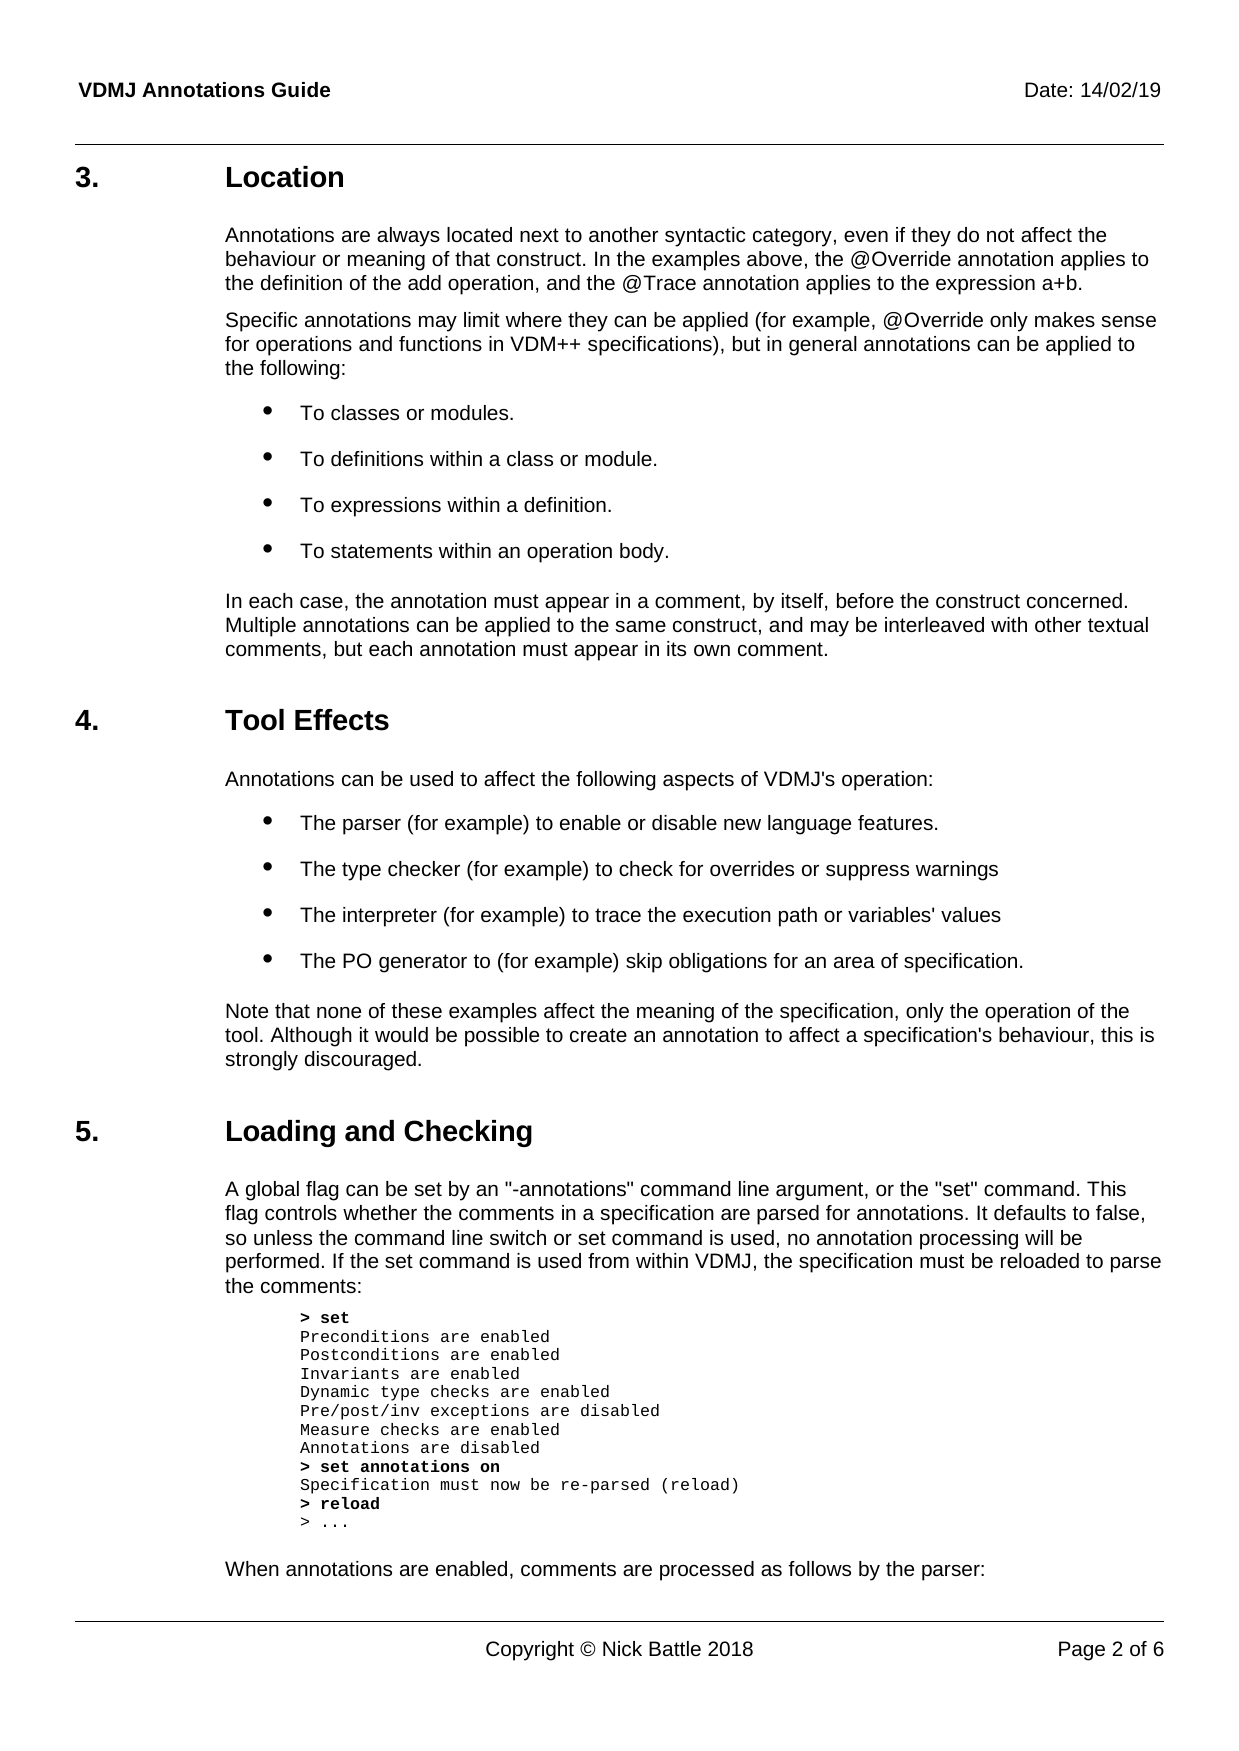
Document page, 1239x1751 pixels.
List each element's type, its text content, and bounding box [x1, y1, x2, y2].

text Annotations are always located next to another syntactic category, even if they do not affect the behaviour or meaning of that construct. In the examples above, the @Override annotation applies to the definition of the add operation, and the @Trace annotation applies to the expression a+b. [225, 223, 1164, 295]
list The parser (for example) to enable or disable new language features. [262, 803, 1164, 837]
subtitle Tool Effects [75, 703, 1164, 737]
list To statements within an operation body. [262, 531, 1164, 564]
list To definitions within a class or module. [262, 439, 1164, 472]
list To expressions within a definition. [262, 485, 1164, 518]
text When annotations are enabled, comments are processed as follows by the parser: [225, 1557, 1164, 1581]
text > set [300, 1310, 1164, 1329]
text Preconditions are enabled [300, 1329, 1164, 1347]
text Invariants are enabled [300, 1366, 1164, 1384]
text > reload [300, 1496, 1164, 1514]
list The interpreter (for example) to trace the execution path or variables' values [262, 895, 1164, 929]
text Specification must now be re-parsed (reload) [300, 1477, 1164, 1496]
text Postconditions are enabled [300, 1347, 1164, 1366]
text Specific annotations may limit where they can be applied (for example, @Override only makes sense for operations and functions in VDM++ specifications), but in general annotations can be applied to the following: [225, 308, 1164, 380]
subtitle Location [75, 160, 1164, 193]
text > ... [300, 1514, 1164, 1533]
text A global flag can be set by an "-annotations" command line argument, or the "set" command. This flag controls whether the comments in a specification are parsed for annotations. It defaults to false, so unless the command line switch or set command is used, no annotation processing will be performed. If the set command is used from within VDMJ, the specification must be reloaded to parse the comments: [225, 1177, 1164, 1298]
text Annotations can be used to affect the following aspects of VDMJ's operation: [225, 767, 1164, 791]
text In each case, the annotation must appear in a comment, by itself, before the construct concerned. Multiple annotations can be applied to the same construct, and may be interleaved with other textual comments, but each annotation must appear in its own comment. [225, 588, 1164, 661]
text > set annotations on [300, 1458, 1164, 1477]
list The PO generator to (for example) skip obligations for an area of specification. [262, 941, 1164, 975]
subtitle Loading and Checking [75, 1114, 1164, 1147]
text Measure checks are enabled [300, 1421, 1164, 1440]
text Annotations are disabled [300, 1440, 1164, 1458]
list To classes or modules. [262, 393, 1164, 426]
text Dynamic type checks are enabled [300, 1384, 1164, 1403]
list The type checker (for example) to check for overrides or suppress warnings [262, 849, 1164, 883]
text Pre/post/inv exceptions are disabled [300, 1403, 1164, 1421]
text Note that none of these examples affect the meaning of the specification, only the operation of the tool. Although it would be possible to create an annotation to affect a specification's behaviour, this is strongly discouraged. [225, 999, 1164, 1071]
